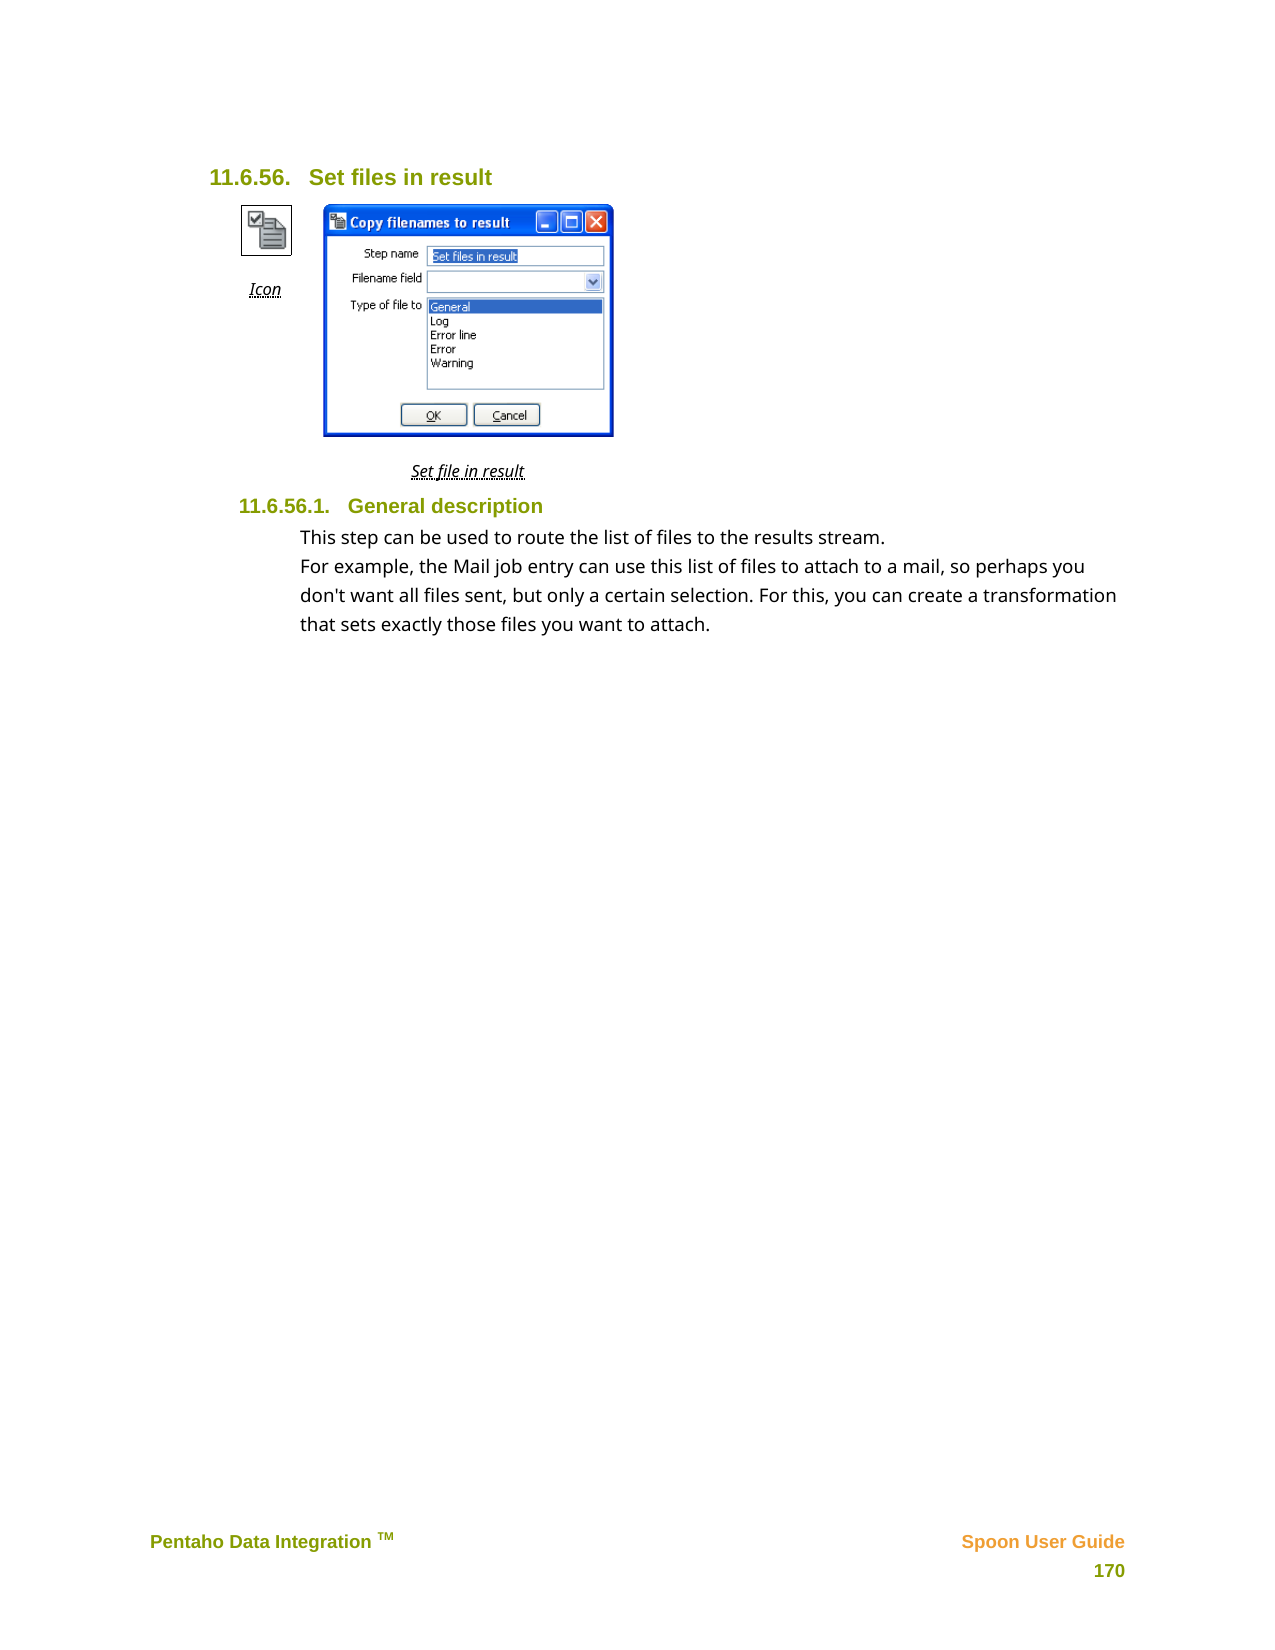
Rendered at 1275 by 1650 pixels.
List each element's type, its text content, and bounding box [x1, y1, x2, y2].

text Icon [240, 277, 292, 300]
text This step can be used to route the list of files to the results stream. [300, 521, 1125, 550]
picture [323, 204, 614, 437]
subtitle General description [239, 486, 1125, 520]
subtitle Set files in result [209, 157, 1125, 192]
picture [244, 207, 288, 252]
text For example, the Mail job entry can use this list of files to attach to a mail, so perhaps you don't want all files sent, but only a certain selection. For this, you can create a transformation that sets exactly those files you want to attach. [300, 550, 1125, 638]
text Set file in result [323, 459, 614, 482]
